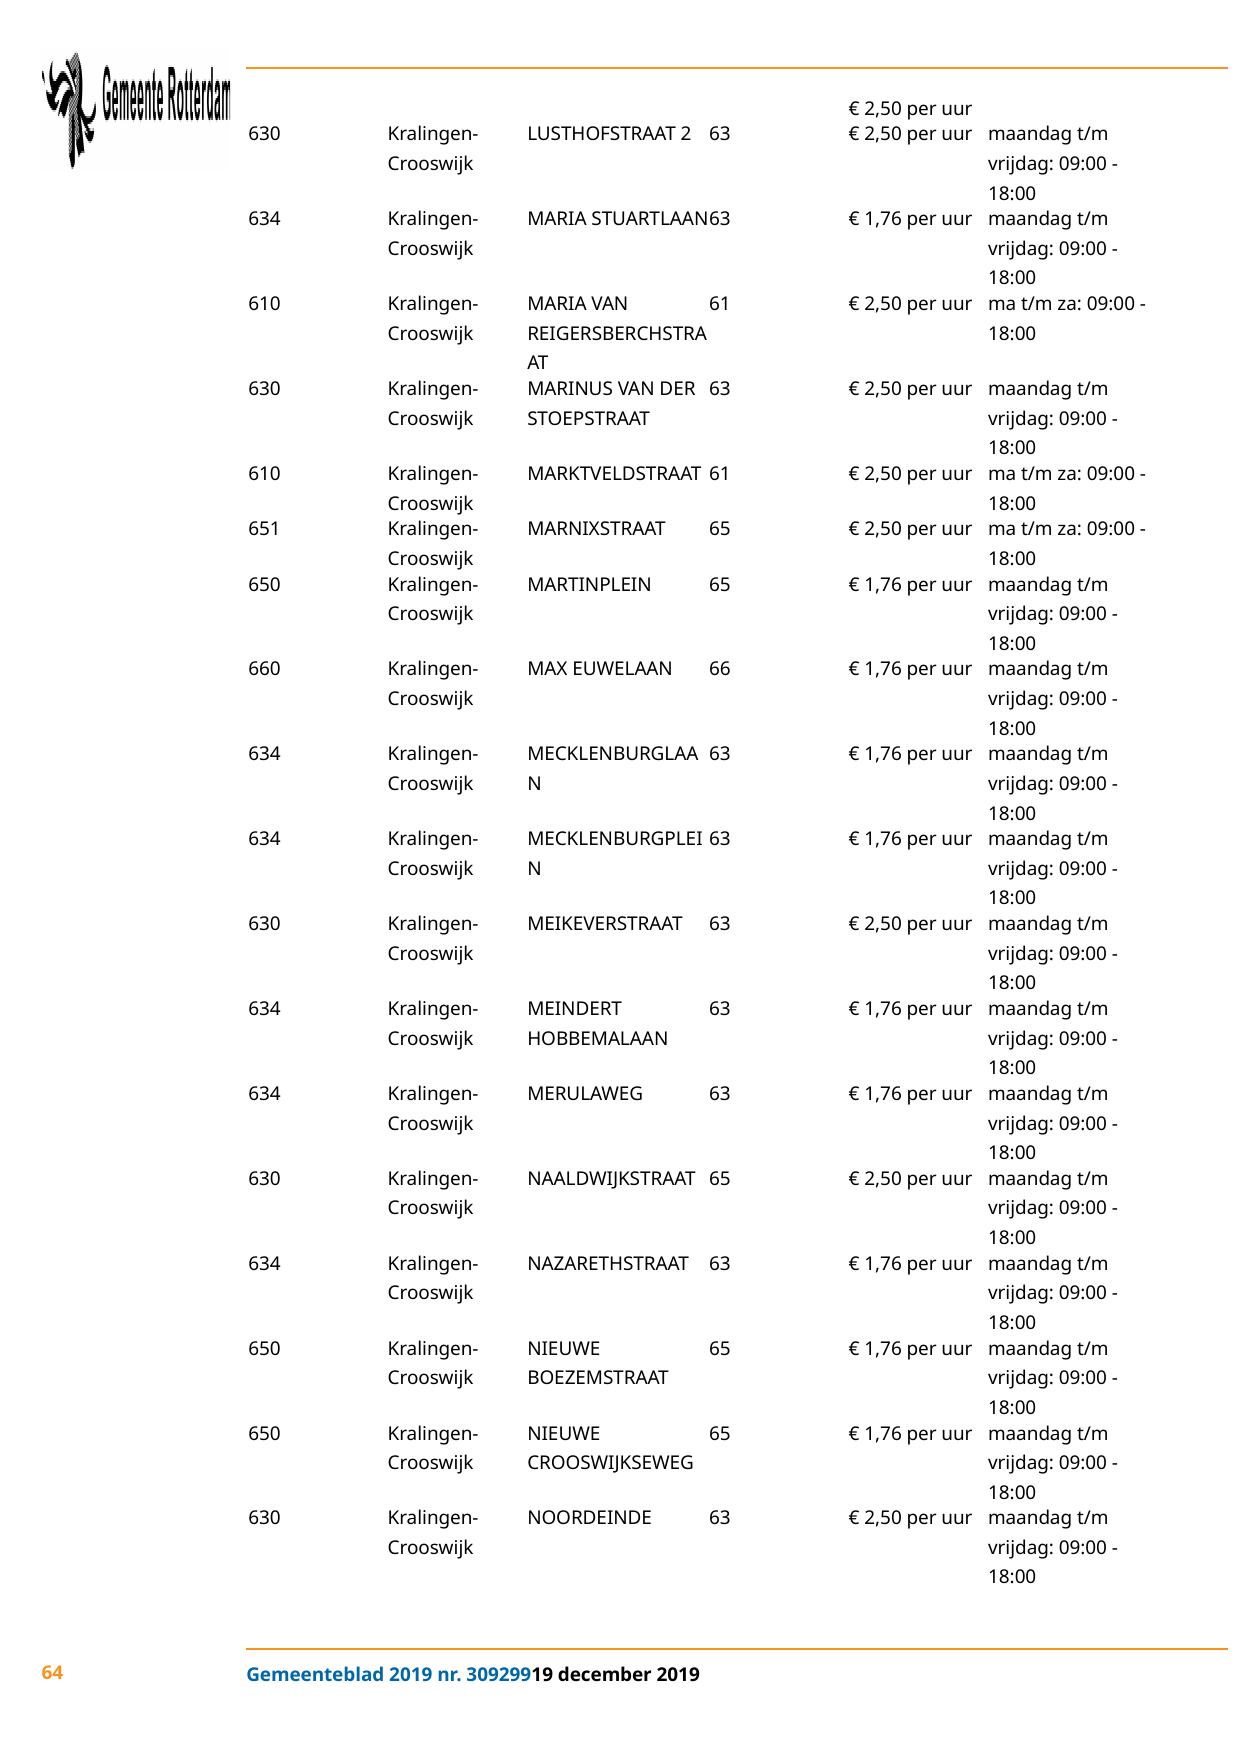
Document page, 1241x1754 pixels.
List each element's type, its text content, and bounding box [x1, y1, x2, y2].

table_cell 63 [709, 375, 848, 460]
table_cell LUSTHOFSTRAAT 2 [527, 121, 709, 205]
table_cell maandag t/m vrijdag: 09:00 - 18:00 [988, 1250, 1152, 1335]
table_cell maandag t/m vrijdag: 09:00 - 18:00 [988, 910, 1152, 995]
table_cell 65 [709, 1420, 848, 1504]
table_cell € 2,50 per uur [848, 460, 988, 515]
table_cell NIEUWE CROOSWIJKSEWEG [527, 1420, 709, 1504]
table_cell Kralingen-Crooswijk [388, 825, 527, 910]
table_cell 65 [709, 571, 848, 656]
table_cell maandag t/m vrijdag: 09:00 - 18:00 [988, 825, 1152, 910]
table_cell [527, 95, 709, 121]
table_cell Kralingen-Crooswijk [388, 656, 527, 741]
table_cell Kralingen-Crooswijk [388, 290, 527, 375]
table_cell 65 [709, 515, 848, 571]
table_cell € 2,50 per uur [848, 121, 988, 205]
table_cell 630 [248, 910, 387, 995]
table_cell 650 [248, 571, 387, 656]
table_cell € 2,50 per uur [848, 1165, 988, 1250]
table_cell 65 [709, 1165, 848, 1250]
table_cell Kralingen-Crooswijk [388, 741, 527, 825]
table_cell maandag t/m vrijdag: 09:00 - 18:00 [988, 1165, 1152, 1250]
table_cell MECKLENBURGPLEIN [527, 825, 709, 910]
table_cell NAALDWIJKSTRAAT [527, 1165, 709, 1250]
table_cell Kralingen-Crooswijk [388, 1505, 527, 1589]
table_cell € 1,76 per uur [848, 741, 988, 825]
table_cell MECKLENBURGLAAN [527, 741, 709, 825]
table_cell [248, 95, 387, 121]
table_cell MARIA VAN REIGERSBERCHSTRAAT [527, 290, 709, 375]
table_cell 634 [248, 1250, 387, 1335]
table_cell 610 [248, 290, 387, 375]
picture [41, 47, 231, 172]
table_cell ma t/m za: 09:00 - 18:00 [988, 460, 1152, 515]
table_cell maandag t/m vrijdag: 09:00 - 18:00 [988, 741, 1152, 825]
table_cell NAZARETHSTRAAT [527, 1250, 709, 1335]
table_cell 634 [248, 1080, 387, 1165]
table_cell 650 [248, 1335, 387, 1420]
table_cell € 1,76 per uur [848, 1250, 988, 1335]
table_cell € 2,50 per uur [848, 375, 988, 460]
table_cell € 1,76 per uur [848, 1335, 988, 1420]
table_cell 63 [709, 1080, 848, 1165]
table_cell Kralingen-Crooswijk [388, 1165, 527, 1250]
table_cell [388, 95, 527, 121]
table_cell 651 [248, 515, 387, 571]
table_cell Kralingen-Crooswijk [388, 460, 527, 515]
table_cell 650 [248, 1420, 387, 1504]
table_cell Kralingen-Crooswijk [388, 1250, 527, 1335]
table_cell Kralingen-Crooswijk [388, 375, 527, 460]
table_cell 610 [248, 460, 387, 515]
table_cell NOORDEINDE [527, 1505, 709, 1589]
table_cell 660 [248, 656, 387, 741]
table_cell maandag t/m vrijdag: 09:00 - 18:00 [988, 205, 1152, 290]
table_cell € 2,50 per uur [848, 1505, 988, 1589]
table_cell 61 [709, 290, 848, 375]
table_cell maandag t/m vrijdag: 09:00 - 18:00 [988, 1080, 1152, 1165]
table_cell Kralingen-Crooswijk [388, 571, 527, 656]
table_cell MERULAWEG [527, 1080, 709, 1165]
table_cell 63 [709, 910, 848, 995]
table_cell € 1,76 per uur [848, 995, 988, 1080]
table_cell 63 [709, 1505, 848, 1589]
table_cell € 1,76 per uur [848, 825, 988, 910]
table_cell € 2,50 per uur [848, 290, 988, 375]
table_cell 63 [709, 741, 848, 825]
table_cell € 1,76 per uur [848, 656, 988, 741]
table_cell [988, 95, 1152, 121]
table_cell € 2,50 per uur [848, 515, 988, 571]
table_cell ma t/m za: 09:00 - 18:00 [988, 515, 1152, 571]
table_cell Kralingen-Crooswijk [388, 121, 527, 205]
table_cell € 1,76 per uur [848, 1080, 988, 1165]
table_cell MARIA STUARTLAAN [527, 205, 709, 290]
table_cell 630 [248, 121, 387, 205]
table_cell Kralingen-Crooswijk [388, 1080, 527, 1165]
table_cell maandag t/m vrijdag: 09:00 - 18:00 [988, 995, 1152, 1080]
table_cell Kralingen-Crooswijk [388, 910, 527, 995]
table_cell 630 [248, 375, 387, 460]
table_cell ma t/m za: 09:00 - 18:00 [988, 290, 1152, 375]
table_cell 63 [709, 1250, 848, 1335]
table_cell MEINDERT HOBBEMALAAN [527, 995, 709, 1080]
table_cell Kralingen-Crooswijk [388, 1335, 527, 1420]
table_cell MARKTVELDSTRAAT [527, 460, 709, 515]
table_cell MARINUS VAN DER STOEPSTRAAT [527, 375, 709, 460]
table_cell 65 [709, 1335, 848, 1420]
table_cell MAX EUWELAAN [527, 656, 709, 741]
table_cell 63 [709, 995, 848, 1080]
table_cell 61 [709, 460, 848, 515]
table_cell maandag t/m vrijdag: 09:00 - 18:00 [988, 571, 1152, 656]
table_cell 634 [248, 205, 387, 290]
table_cell € 1,76 per uur [848, 205, 988, 290]
table_cell € 2,50 per uur [848, 95, 988, 121]
table_cell Kralingen-Crooswijk [388, 1420, 527, 1504]
table_cell 630 [248, 1165, 387, 1250]
table_cell maandag t/m vrijdag: 09:00 - 18:00 [988, 375, 1152, 460]
table_cell 63 [709, 121, 848, 205]
table_cell [709, 95, 848, 121]
table_cell 634 [248, 995, 387, 1080]
table_cell 630 [248, 1505, 387, 1589]
table_cell NIEUWE BOEZEMSTRAAT [527, 1335, 709, 1420]
table_cell maandag t/m vrijdag: 09:00 - 18:00 [988, 1420, 1152, 1504]
table_cell Kralingen-Crooswijk [388, 995, 527, 1080]
table_cell maandag t/m vrijdag: 09:00 - 18:00 [988, 1505, 1152, 1589]
table_cell € 1,76 per uur [848, 571, 988, 656]
table_cell maandag t/m vrijdag: 09:00 - 18:00 [988, 121, 1152, 205]
table_cell 634 [248, 741, 387, 825]
table_cell 634 [248, 825, 387, 910]
table_cell maandag t/m vrijdag: 09:00 - 18:00 [988, 1335, 1152, 1420]
table_cell 66 [709, 656, 848, 741]
table_cell MARNIXSTRAAT [527, 515, 709, 571]
table_cell 63 [709, 205, 848, 290]
table_cell 63 [709, 825, 848, 910]
table_cell € 1,76 per uur [848, 1420, 988, 1504]
table_cell Kralingen-Crooswijk [388, 205, 527, 290]
table_cell MEIKEVERSTRAAT [527, 910, 709, 995]
table_cell MARTINPLEIN [527, 571, 709, 656]
table_cell Kralingen-Crooswijk [388, 515, 527, 571]
table_cell maandag t/m vrijdag: 09:00 - 18:00 [988, 656, 1152, 741]
table_cell € 2,50 per uur [848, 910, 988, 995]
